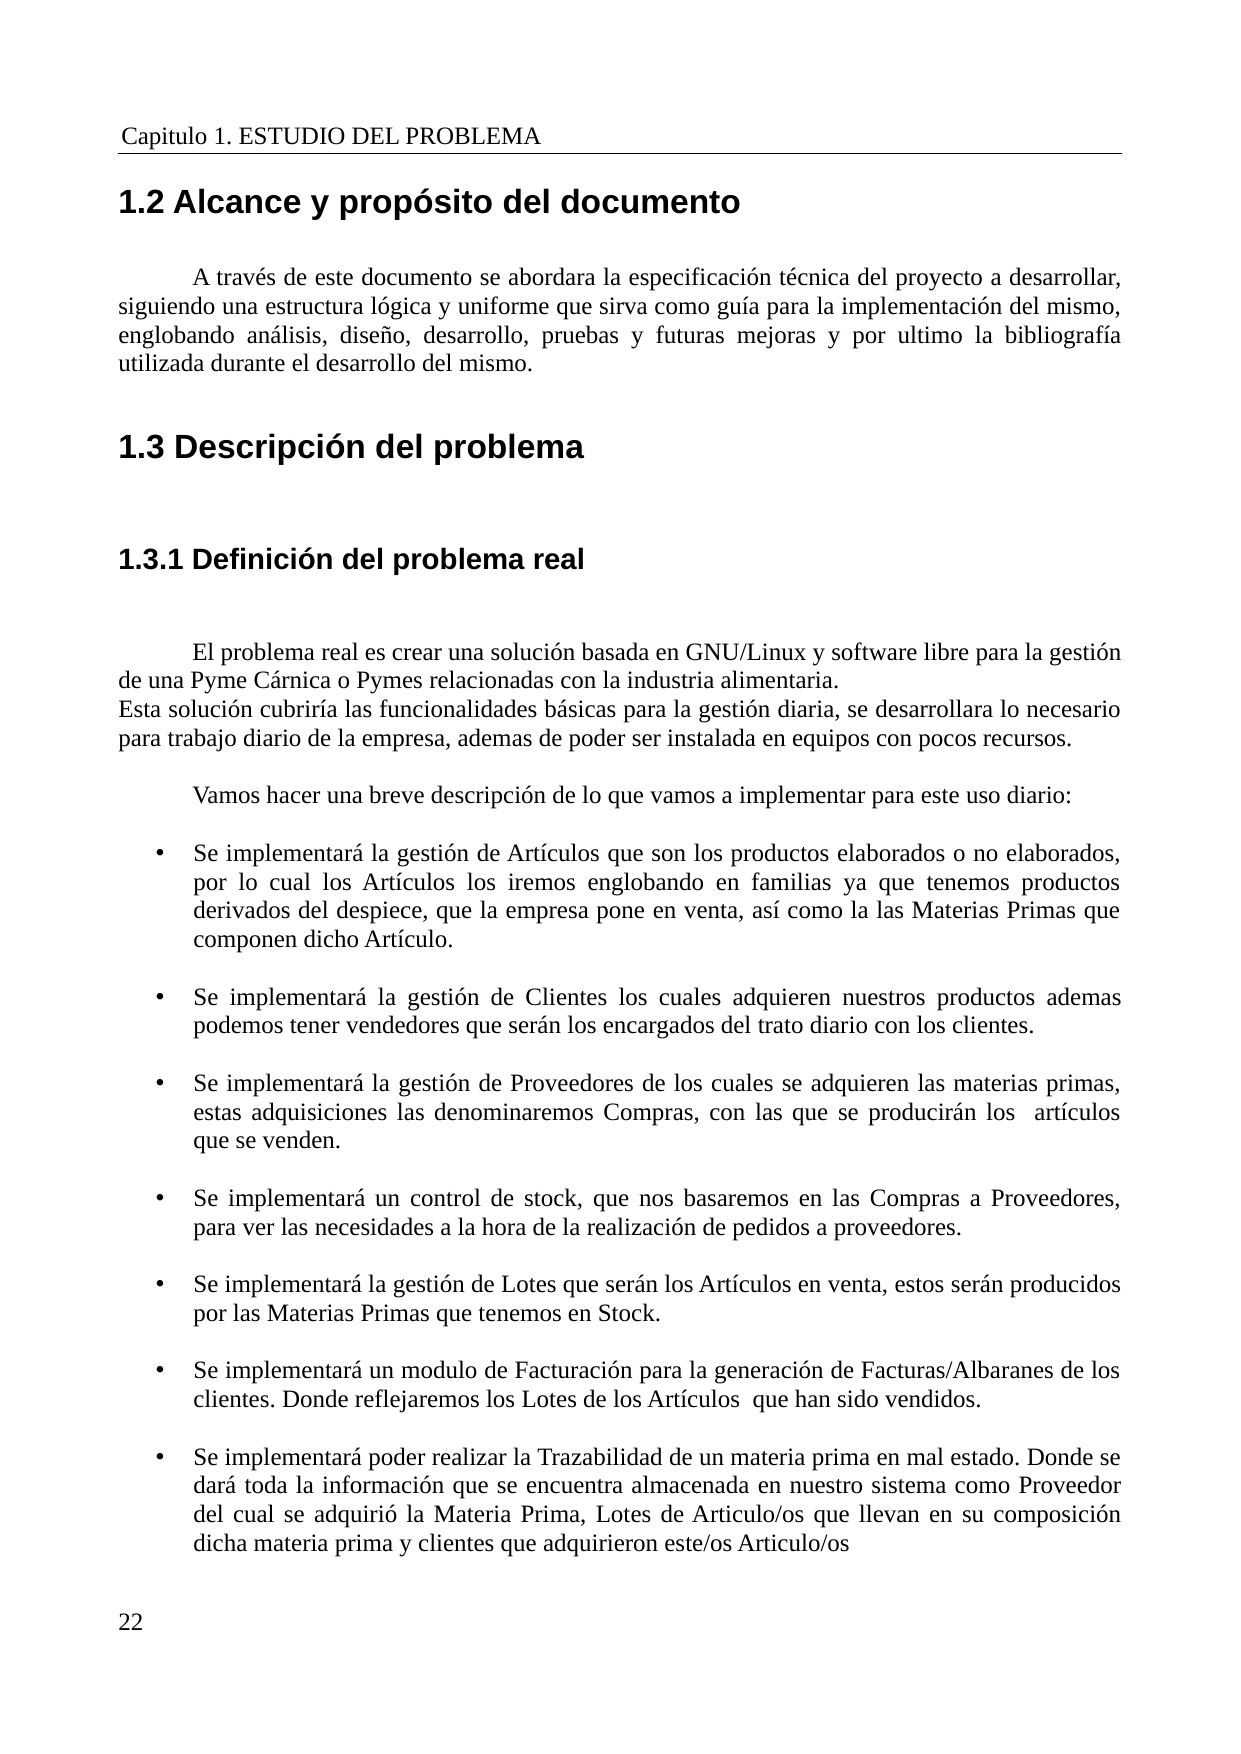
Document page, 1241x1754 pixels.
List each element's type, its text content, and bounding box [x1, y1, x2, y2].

text A través de este documento se abordara la especificación técnica del proyecto a desarrollar, siguiendo una estructura lógica y uniforme que sirva como guía para la implementación del mismo, englobando análisis, diseño, desarrollo, pruebas y futuras mejoras y por ultimo la bibliografía utilizada durante el desarrollo del mismo. [118, 262, 1122, 377]
text El problema real es crear una solución basada en GNU/Linux y software libre para la gestión de una Pyme Cárnica o Pymes relacionadas con la industria alimentaria. [118, 637, 1122, 694]
list Se implementará la gestión de Proveedores de los cuales se adquieren las materias primas, estas adquisiciones las denominaremos Compras, con las que se producirán los artículos que se venden. [156, 1068, 1122, 1154]
list Se implementará poder realizar la Trazabilidad de un materia prima en mal estado. Donde se dará toda la información que se encuentra almacenada en nuestro sistema como Proveedor del cual se adquirió la Materia Prima, Lotes de Articulo/os que llevan en su composición dicha materia prima y clientes que adquirieron este/os Articulo/os [156, 1442, 1122, 1557]
text Vamos hacer una breve descripción de lo que vamos a implementar para este uso diario: [118, 781, 1122, 809]
text Esta solución cubriría las funcionalidades básicas para la gestión diaria, se desarrollara lo necesario para trabajo diario de la empresa, ademas de poder ser instalada en equipos con pocos recursos. [118, 694, 1122, 752]
subtitle 1.3 Descripción del problema [118, 427, 1122, 465]
list Se implementará la gestión de Clientes los cuales adquieren nuestros productos ademas podemos tener vendedores que serán los encargados del trato diario con los clientes. [156, 982, 1122, 1039]
list Se implementará la gestión de Lotes que serán los Artículos en venta, estos serán producidos por las Materias Primas que tenemos en Stock. [156, 1269, 1122, 1327]
subtitle 1.2 Alcance y propósito del documento [118, 182, 1122, 221]
list Se implementará un control de stock, que nos basaremos en las Compras a Proveedores, para ver las necesidades a la hora de la realización de pedidos a proveedores. [156, 1183, 1122, 1241]
list Se implementará un modulo de Facturación para la generación de Facturas/Albaranes de los clientes. Donde reflejaremos los Lotes de los Artículos que han sido vendidos. [156, 1356, 1122, 1413]
subtitle 1.3.1 Definición del problema real [118, 542, 1122, 575]
list Se implementará la gestión de Artículos que son los productos elaborados o no elaborados, por lo cual los Artículos los iremos englobando en familias ya que tenemos productos derivados del despiece, que la empresa pone en venta, así como la las Materias Primas que componen dicho Artículo. [156, 838, 1122, 953]
